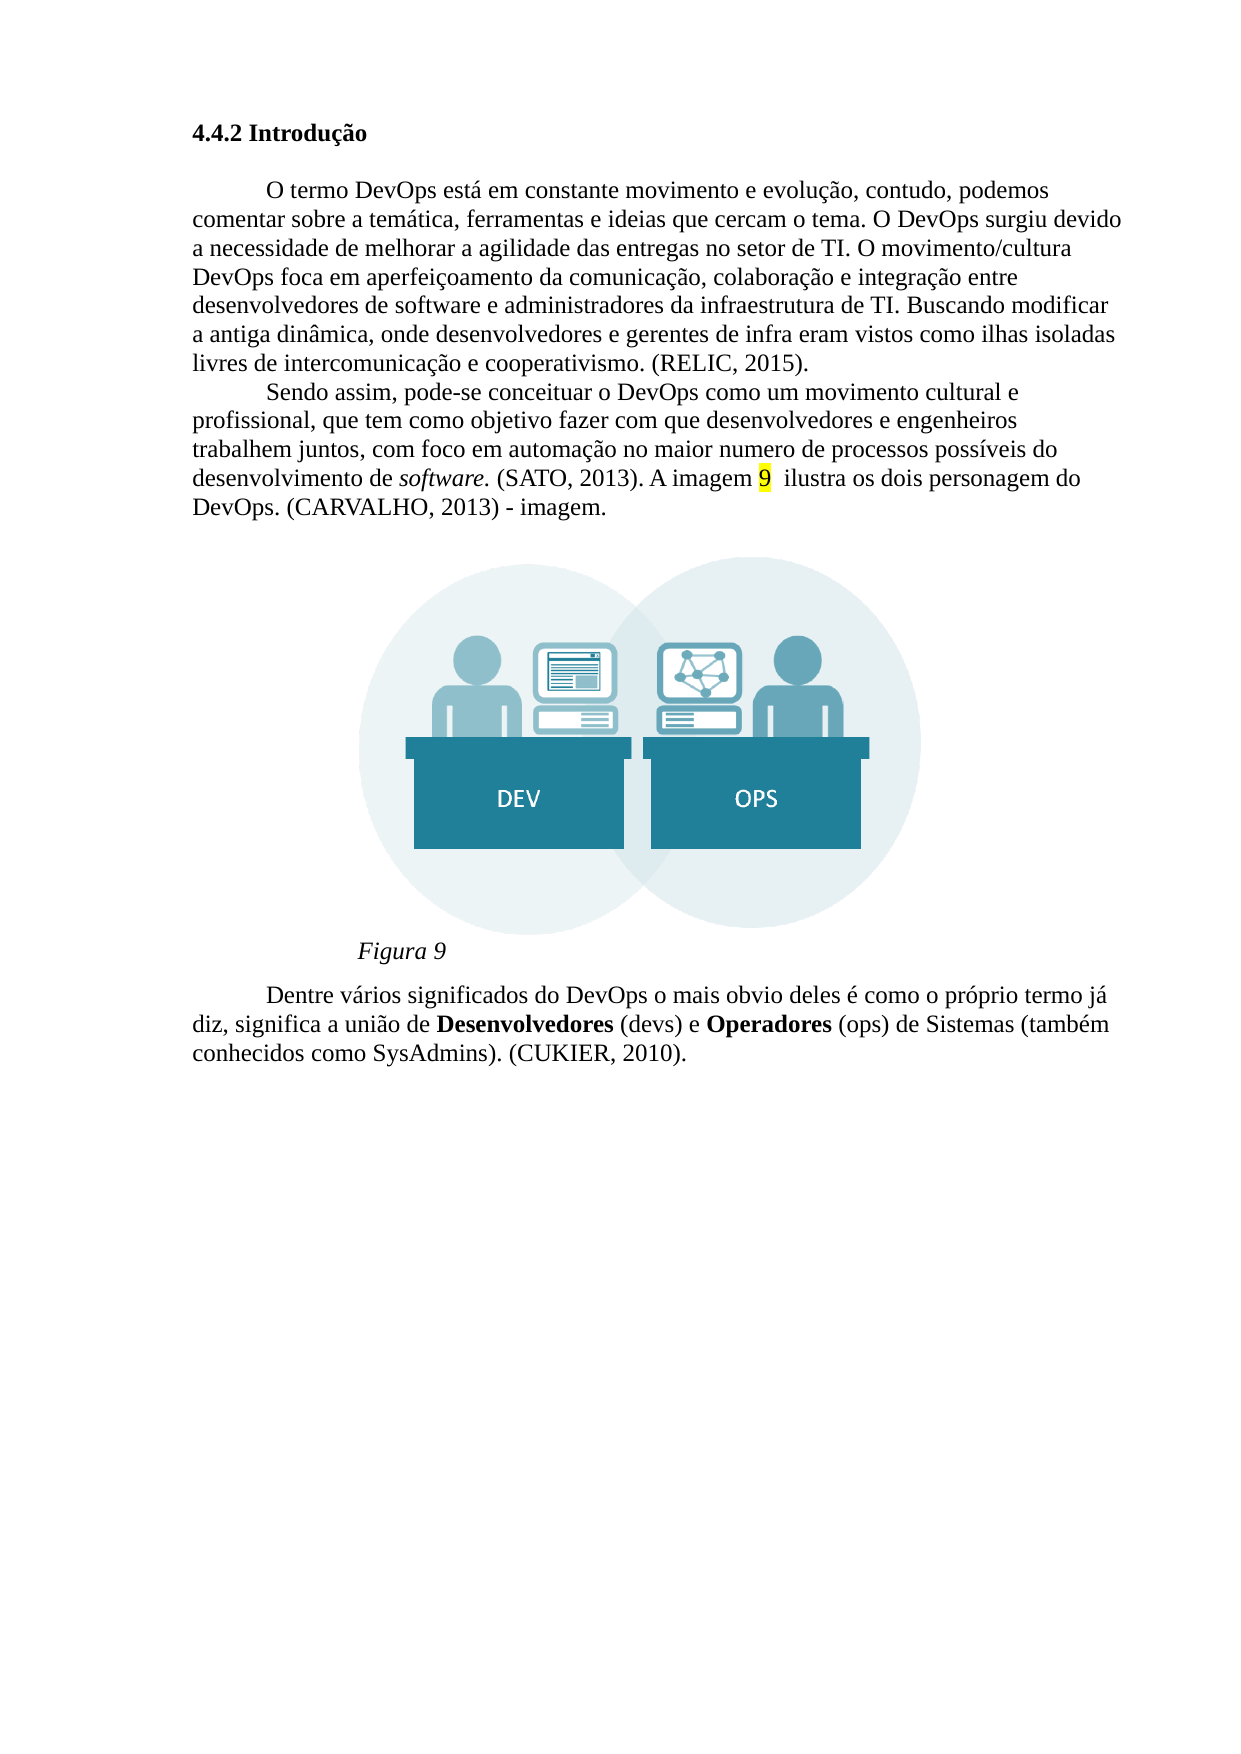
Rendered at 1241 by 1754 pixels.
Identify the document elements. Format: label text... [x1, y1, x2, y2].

text O termo DevOps está em constante movimento e evolução, contudo, podemos comentar sobre a temática, ferramentas e ideias que cercam o tema. O DevOps surgiu devido a necessidade de melhorar a agilidade das entregas no setor de TI. O movimento/cultura DevOps foca em aperfeiçoamento da comunicação, colaboração e integração entre desenvolvedores de software e administradores da infraestrutura de TI. Buscando modificar a antiga dinâmica, onde desenvolvedores e gerentes de infra eram vistos como ilhas isoladas livres de intercomunicação e cooperativismo. (RELIC, 2015). [118, 176, 1122, 377]
text Figura 9 [357, 936, 922, 964]
text Dentre vários significados do DevOps o mais obvio deles é como o próprio termo já diz, significa a união de Desenvolvedores (devs) e Operadores (ops) de Sistemas (também conhecidos como SysAdmins). (CUKIER, 2010). [118, 981, 1122, 1067]
text Sendo assim, pode-se conceituar o DevOps como um movimento cultural e profissional, que tem como objetivo fazer com que desenvolvedores e engenheiros trabalhem juntos, com foco em automação no maior numero de processos possíveis do desenvolvimento de software. (SATO, 2013). A imagem 9 ilustra os dois personagem do DevOps. (CARVALHO, 2013) - imagem. [118, 377, 1122, 521]
text 4.4.2 Introdução [118, 118, 1122, 147]
picture [357, 555, 922, 936]
